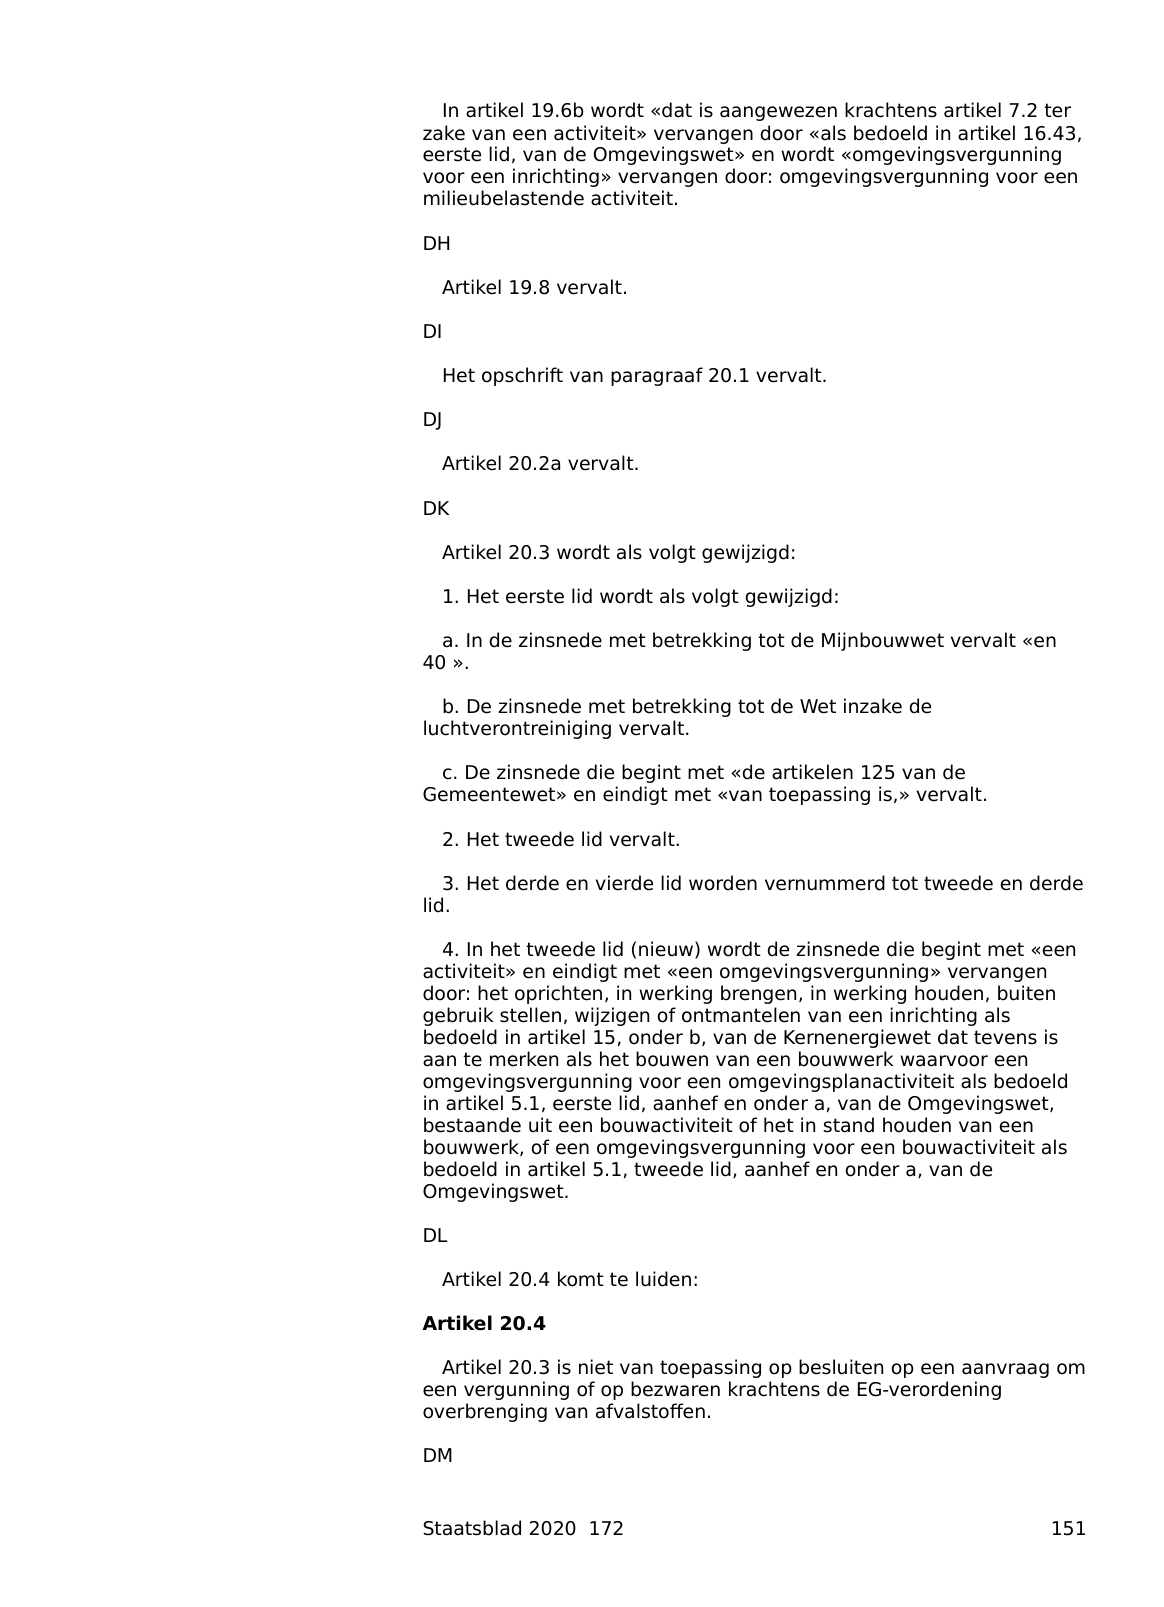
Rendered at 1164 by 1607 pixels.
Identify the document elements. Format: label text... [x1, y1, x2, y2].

text Het opschrift van paragraaf 20.1 vervalt. [422, 365, 1087, 387]
text DK [422, 497, 1087, 519]
text Artikel 19.8 vervalt. [422, 277, 1087, 299]
text Artikel 20.2a vervalt. [422, 453, 1087, 475]
text a. In de zinsnede met betrekking tot de Mijnbouwwet vervalt «en 40 ». [422, 630, 1087, 674]
text Artikel 20.3 is niet van toepassing op besluiten op een aanvraag om een vergunning of op bezwaren krachtens de EG-verordening overbrenging van afvalstoffen. [422, 1357, 1087, 1423]
text b. De zinsnede met betrekking tot de Wet inzake de luchtverontreiniging vervalt. [422, 696, 1087, 740]
text 1. Het eerste lid wordt als volgt gewijzigd: [422, 586, 1087, 608]
text Artikel 20.3 wordt als volgt gewijzigd: [422, 542, 1087, 564]
text DL [422, 1225, 1087, 1247]
text DJ [422, 409, 1087, 431]
subtitle Artikel 20.4 [422, 1313, 1087, 1335]
text DI [422, 321, 1087, 343]
text c. De zinsnede die begint met «de artikelen 125 van de Gemeentewet» en eindigt met «van toepassing is,» vervalt. [422, 762, 1087, 806]
text 3. Het derde en vierde lid worden vernummerd tot tweede en derde lid. [422, 873, 1087, 917]
text Artikel 20.4 komt te luiden: [422, 1269, 1087, 1291]
text DM [422, 1445, 1087, 1467]
text In artikel 19.6b wordt «dat is aangewezen krachtens artikel 7.2 ter zake van een activiteit» vervangen door «als bedoeld in artikel 16.43, eerste lid, van de Omgevingswet» en wordt «omgevingsvergunning voor een inrichting» vervangen door: omgevingsvergunning voor een milieubelastende activiteit. [422, 100, 1087, 210]
text 4. In het tweede lid (nieuw) wordt de zinsnede die begint met «een activiteit» en eindigt met «een omgevingsvergunning» vervangen door: het oprichten, in werking brengen, in werking houden, buiten gebruik stellen, wijzigen of ontmantelen van een inrichting als bedoeld in artikel 15, onder b, van de Kernenergiewet dat tevens is aan te merken als het bouwen van een bouwwerk waarvoor een omgevingsvergunning voor een omgevingsplanactiviteit als bedoeld in artikel 5.1, eerste lid, aanhef en onder a, van de Omgevingswet, bestaande uit een bouwactiviteit of het in stand houden van een bouwwerk, of een omgevingsvergunning voor een bouwactiviteit als bedoeld in artikel 5.1, tweede lid, aanhef en onder a, van de Omgevingswet. [422, 939, 1087, 1202]
text 2. Het tweede lid vervalt. [422, 828, 1087, 850]
text DH [422, 232, 1087, 254]
